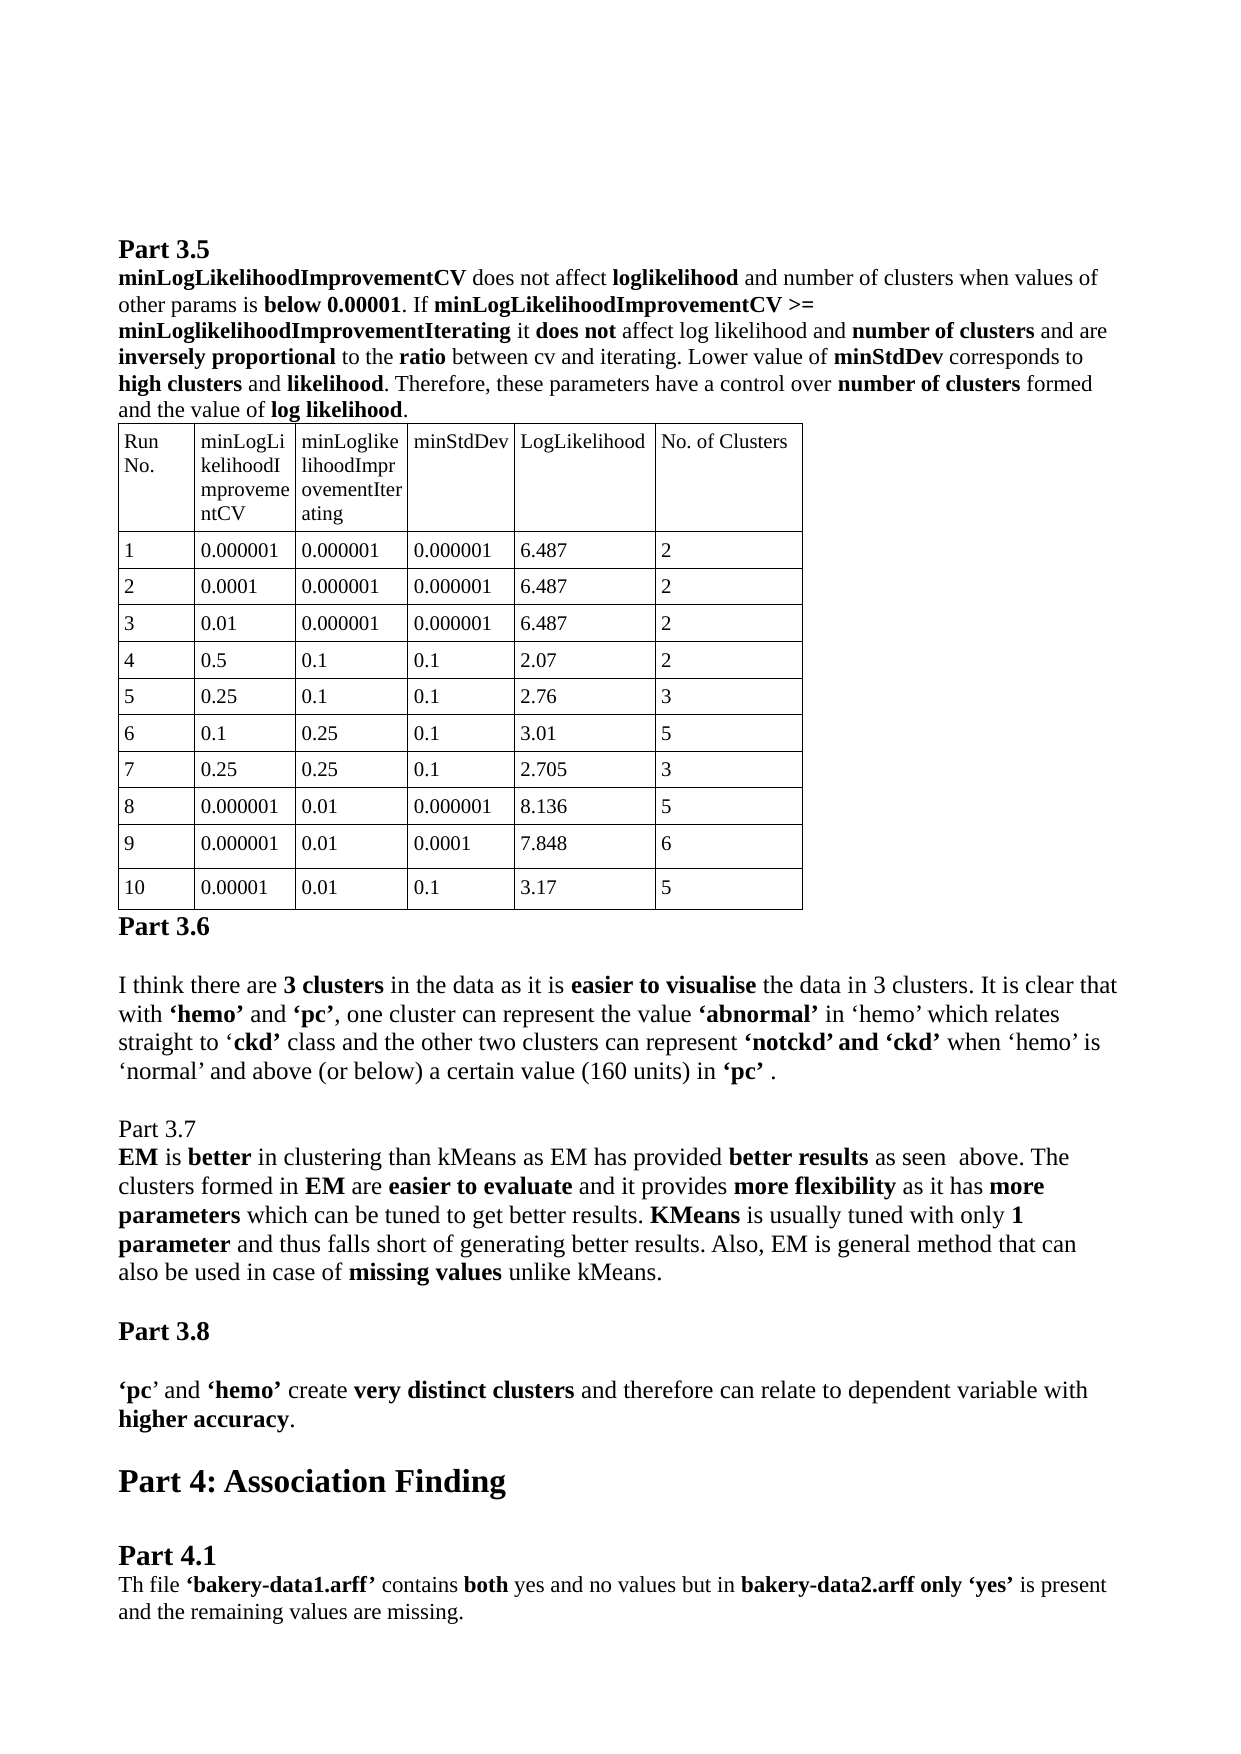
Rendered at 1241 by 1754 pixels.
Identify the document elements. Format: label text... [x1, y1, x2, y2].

table_cell 0.1 [195, 715, 295, 751]
table_cell 2 [656, 569, 802, 604]
table_cell 4 [119, 642, 194, 677]
table_cell 6.487 [515, 569, 655, 604]
table_header LogLikelihood [515, 424, 655, 531]
table_header minLoglikelihoodImprovementIterating [296, 424, 407, 531]
table_cell 0.1 [408, 752, 514, 787]
table_cell 0.25 [296, 715, 407, 751]
table_cell 0.0001 [195, 569, 295, 604]
table_cell 2 [656, 605, 802, 641]
table_cell 0.000001 [296, 605, 407, 641]
table_cell 5 [656, 869, 802, 909]
table_cell 5 [119, 679, 194, 714]
table_cell 6 [656, 825, 802, 868]
text Part 3.7 [118, 1114, 1122, 1142]
table_cell 0.000001 [195, 788, 295, 824]
table_cell 2 [656, 532, 802, 568]
table_cell 0.000001 [408, 605, 514, 641]
table_cell 0.000001 [195, 825, 295, 868]
table_cell 0.000001 [296, 532, 407, 568]
table_cell 0.5 [195, 642, 295, 677]
table_cell 5 [656, 715, 802, 751]
table_cell 3 [119, 605, 194, 641]
table_cell 6 [119, 715, 194, 751]
table_cell 8 [119, 788, 194, 824]
table_cell 0.01 [296, 869, 407, 909]
table_cell 2.705 [515, 752, 655, 787]
table_header No. of Clusters [656, 424, 802, 531]
table_cell 0.000001 [195, 532, 295, 568]
table_header Run No. [119, 424, 194, 531]
table_cell 7.848 [515, 825, 655, 868]
table_cell 0.1 [408, 679, 514, 714]
table_cell 2 [656, 642, 802, 677]
table_cell 0.1 [408, 869, 514, 909]
text Part 3.5 [118, 233, 1122, 264]
table_cell 3.17 [515, 869, 655, 909]
table_cell 0.01 [296, 825, 407, 868]
table_cell 3.01 [515, 715, 655, 751]
table_cell 0.1 [408, 642, 514, 677]
text I think there are 3 clusters in the data as it is easier to visualise the data in 3 clusters. It is clear that with ‘hemo’ and ‘pc’, one cluster can represent the value ‘abnormal’ in ‘hemo’ which relates straight to ‘ckd’ class and the other two clusters can represent ‘notckd’ and ‘ckd’ when ‘hemo’ is ‘normal’ and above (or below) a certain value (160 units) in ‘pc’ . [118, 970, 1122, 1085]
table_cell 7 [119, 752, 194, 787]
text Th file ‘bakery-data1.arff’ contains both yes and no values but in bakery-data2.arff only ‘yes’ is present and the remaining values are missing. [118, 1571, 1122, 1624]
table_cell 6.487 [515, 605, 655, 641]
table_cell 0.25 [195, 752, 295, 787]
table_cell 0.1 [296, 642, 407, 677]
table_cell 0.000001 [408, 569, 514, 604]
table_cell 8.136 [515, 788, 655, 824]
table_cell 0.01 [296, 788, 407, 824]
text Part 4.1 [118, 1538, 1122, 1571]
table_cell 10 [119, 869, 194, 909]
table_cell 0.1 [296, 679, 407, 714]
table_cell 0.25 [195, 679, 295, 714]
table_cell 0.000001 [408, 532, 514, 568]
text minLogLikelihoodImprovementCV does not affect loglikelihood and number of clusters when values of other params is below 0.00001. If minLogLikelihoodImprovementCV >= minLoglikelihoodImprovementIterating it does not affect log likelihood and number of clusters and are inversely proportional to the ratio between cv and iterating. Lower value of minStdDev corresponds to high clusters and likelihood. Therefore, these parameters have a control over number of clusters formed and the value of log likelihood. [118, 264, 1122, 422]
text Part 4: Association Finding [118, 1461, 1122, 1499]
table_cell 3 [656, 752, 802, 787]
text EM is better in clustering than kMeans as EM has provided better results as seen above. The clusters formed in EM are easier to evaluate and it provides more flexibility as it has more parameters which can be tuned to get better results. KMeans is usually tuned with only 1 parameter and thus falls short of generating better results. Also, EM is general method that can also be used in case of missing values unlike kMeans. [118, 1142, 1122, 1286]
table_cell 2 [119, 569, 194, 604]
table_cell 3 [656, 679, 802, 714]
table_cell 0.00001 [195, 869, 295, 909]
table_cell 0.0001 [408, 825, 514, 868]
table_cell 0.25 [296, 752, 407, 787]
table_cell 6.487 [515, 532, 655, 568]
table_cell 2.76 [515, 679, 655, 714]
table_cell 9 [119, 825, 194, 868]
text Part 3.6 [118, 910, 1122, 941]
table_cell 0.000001 [296, 569, 407, 604]
table_cell 5 [656, 788, 802, 824]
table_cell 0.000001 [408, 788, 514, 824]
table_cell 0.01 [195, 605, 295, 641]
table_header minLogLikelihoodImprovementCV [195, 424, 295, 531]
text Part 3.8 [118, 1315, 1122, 1346]
table_cell 0.1 [408, 715, 514, 751]
text ‘pc’ and ‘hemo’ create very distinct clusters and therefore can relate to dependent variable with higher accuracy. [118, 1375, 1122, 1432]
table_cell 1 [119, 532, 194, 568]
table_cell 2.07 [515, 642, 655, 677]
table_header minStdDev [408, 424, 514, 531]
